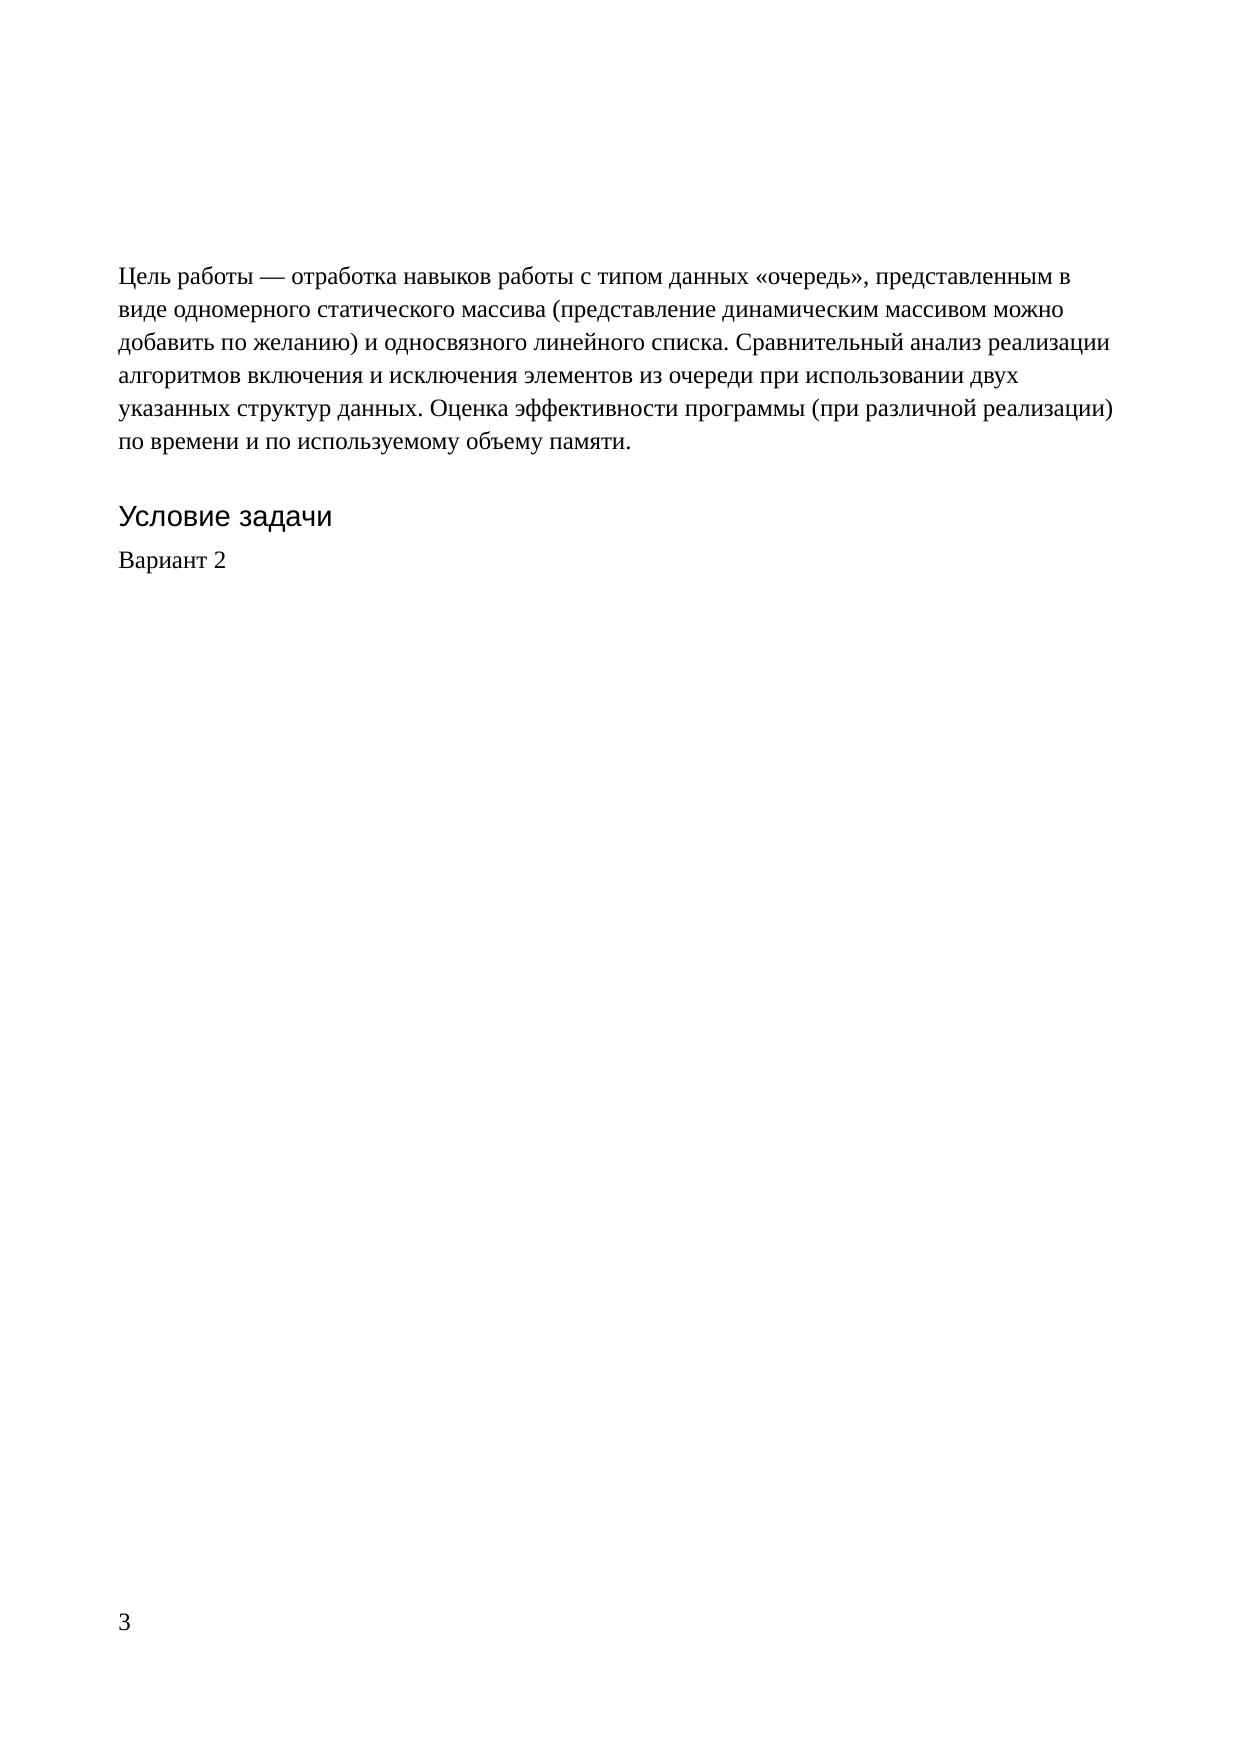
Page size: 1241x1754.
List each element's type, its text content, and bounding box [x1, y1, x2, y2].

subtitle Условие задачи [118, 499, 1122, 532]
text Вариант 2 [118, 545, 1122, 573]
text Цель работы — отработка навыков работы с типом данных «очередь», представленным в виде одномерного статического массива (представление динамическим массивом можно добавить по желанию) и односвязного линейного списка. Сравнительный анализ реализации алгоритмов включения и исключения элементов из очереди при использовании двух указанных структур данных. Оценка эффективности программы (при различной реализации) по времени и по используемому объему памяти. [118, 261, 1122, 455]
